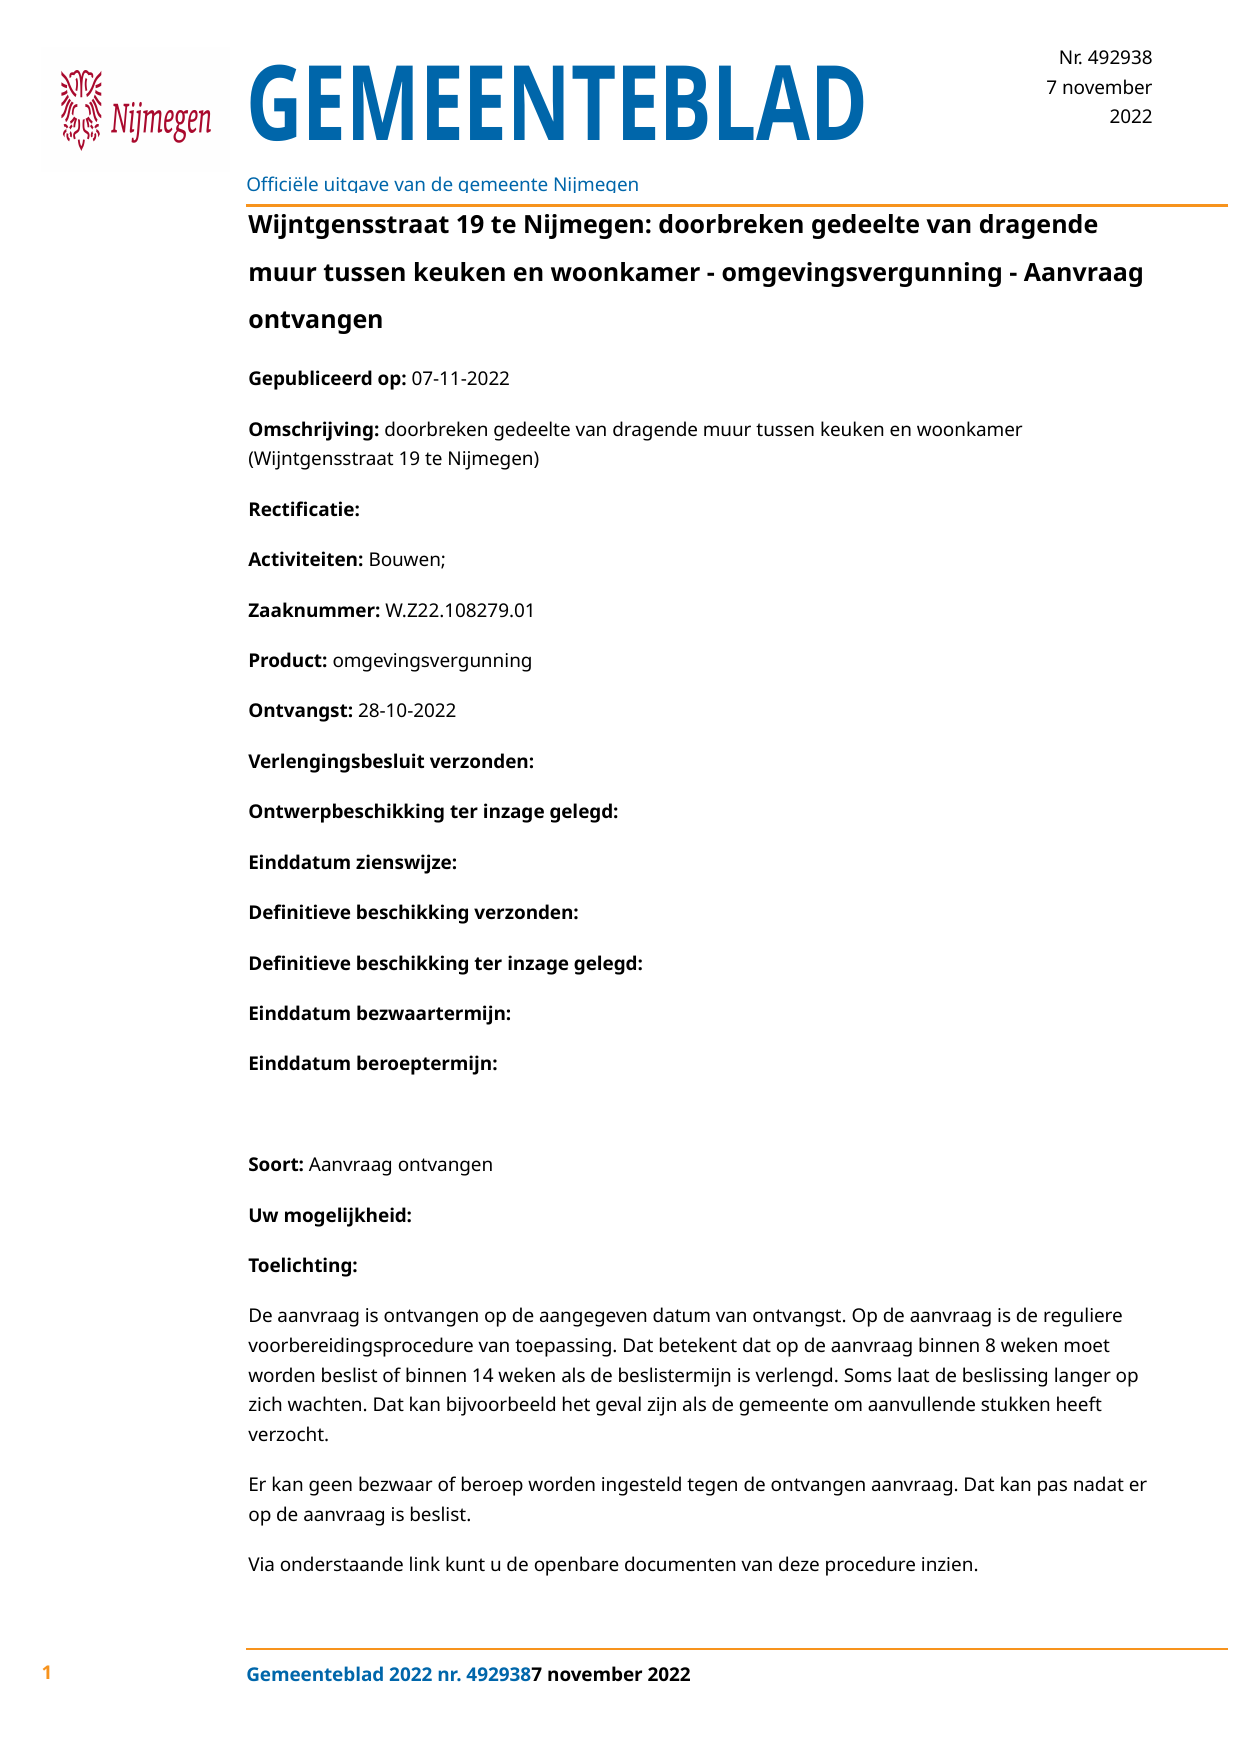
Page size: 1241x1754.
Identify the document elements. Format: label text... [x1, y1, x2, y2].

text Via onderstaande link kunt u de openbare documenten van deze procedure inzien. [248, 1551, 1152, 1577]
text Verlengingsbesluit verzonden: [248, 748, 1152, 774]
text Zaaknummer: W.Z22.108279.01 [248, 597, 1152, 622]
text Omschrijving: doorbreken gedeelte van dragende muur tussen keuken en woonkamer (Wijntgensstraat 19 te Nijmegen) [248, 416, 1152, 471]
text Wijntgensstraat 19 te Nijmegen: doorbreken gedeelte van dragende muur tussen keuken en woonkamer - omgevingsvergunning - Aanvraag ontvangen [248, 207, 1152, 336]
text Einddatum bezwaartermijn: [248, 1000, 1152, 1026]
text Definitieve beschikking verzonden: [248, 899, 1152, 925]
text Product: omgevingsvergunning [248, 647, 1152, 673]
text Einddatum zienswijze: [248, 849, 1152, 874]
text De aanvraag is ontvangen op de aangegeven datum van ontvangst. Op de aanvraag is de reguliere voorbereidingsprocedure van toepassing. Dat betekent dat op de aanvraag binnen 8 weken moet worden beslist of binnen 14 weken als de beslistermijn is verlengd. Soms laat de beslissing langer op zich wachten. Dat kan bijvoorbeeld het geval zijn als de gemeente om aanvullende stukken heeft verzocht. [248, 1303, 1152, 1447]
text Ontvangst: 28-10-2022 [248, 698, 1152, 723]
text Rectificatie: [248, 496, 1152, 522]
text Gepubliceerd op: 07-11-2022 [248, 366, 1152, 391]
text Activiteiten: Bouwen; [248, 546, 1152, 572]
text Toelichting: [248, 1252, 1152, 1278]
text Definitieve beschikking ter inzage gelegd: [248, 950, 1152, 975]
text Soort: Aanvraag ontvangen [248, 1151, 1152, 1177]
text Ontwerpbeschikking ter inzage gelegd: [248, 798, 1152, 824]
text Er kan geen bezwaar of beroep worden ingesteld tegen de ontvangen aanvraag. Dat kan pas nadat er op de aanvraag is beslist. [248, 1471, 1152, 1527]
text Uw mogelijkheid: [248, 1202, 1152, 1227]
picture [41, 47, 231, 172]
text Einddatum beroeptermijn: [248, 1051, 1152, 1076]
